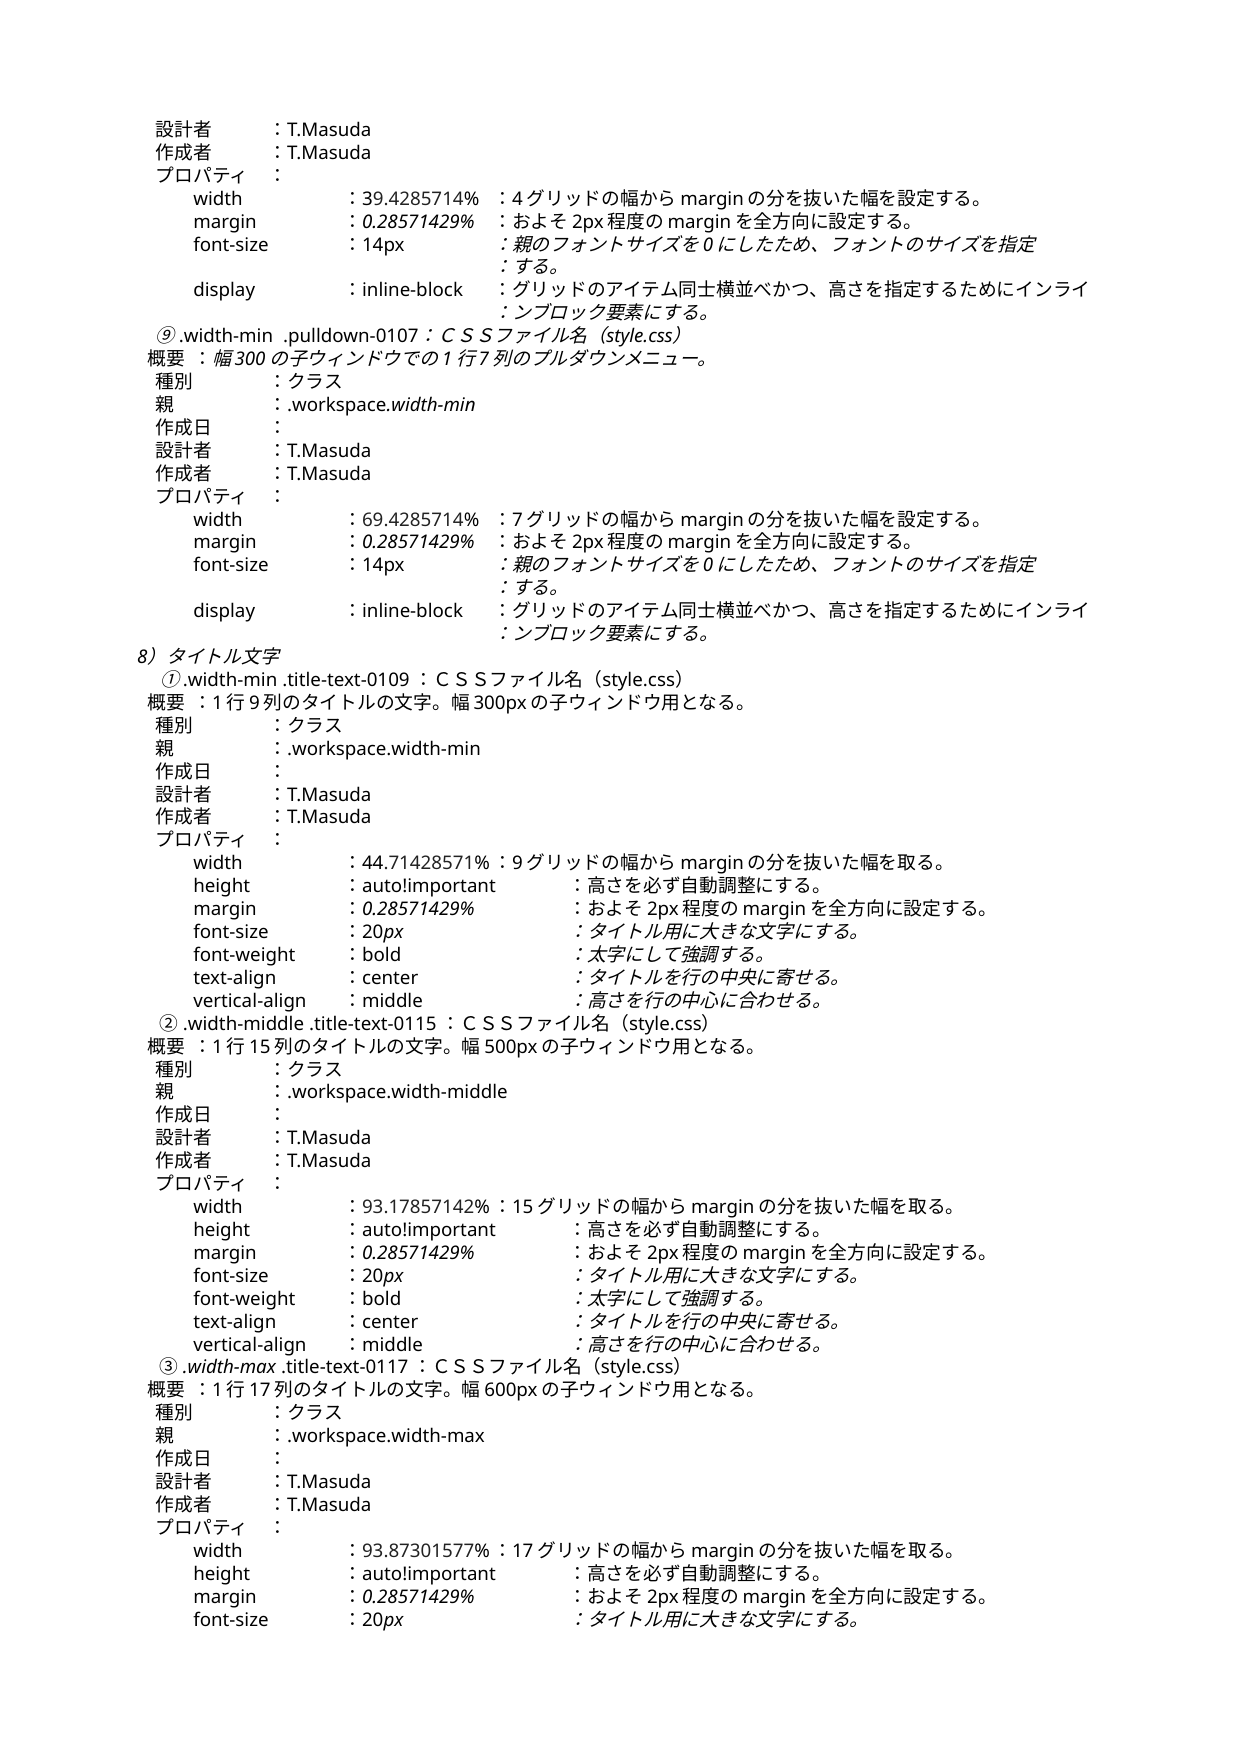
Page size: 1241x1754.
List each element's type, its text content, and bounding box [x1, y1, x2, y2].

text 親 ：.workspace.width-max [118, 1424, 1122, 1447]
text 親 ：.workspace.width-min [118, 737, 1122, 760]
text プロパティ ： [118, 485, 1122, 508]
text ⑨ .width-min .pulldown-0107：ＣＳＳファイル名（style.css） [118, 324, 1122, 347]
text font-size ：14px ：親のフォントサイズを0にしたため、フォントのサイズを指定 [118, 553, 1122, 576]
text ：ンブロック要素にする。 [118, 622, 1122, 645]
text 種別 ：クラス [118, 1401, 1122, 1424]
text display ：inline-block ：グリッドのアイテム同士横並べかつ、高さを指定するためにインライ [118, 599, 1122, 622]
text 作成者 ：T.Masuda [118, 806, 1122, 828]
text 作成日 ： [118, 760, 1122, 783]
text height ：auto!important ：高さを必ず自動調整にする。 [118, 874, 1122, 897]
text margin ：0.28571429% ：およそ2px程度のmarginを全方向に設定する。 [118, 531, 1122, 553]
text プロパティ ： [118, 1172, 1122, 1195]
text 作成者 ：T.Masuda [118, 1493, 1122, 1516]
text 設計者 ：T.Masuda [118, 1470, 1122, 1493]
text height ：auto!important ：高さを必ず自動調整にする。 [118, 1218, 1122, 1241]
text 作成者 ：T.Masuda [118, 462, 1122, 485]
text 作成日 ： [118, 1447, 1122, 1470]
text font-size ：20px ：タイトル用に大きな文字にする。 [118, 1264, 1122, 1287]
text ③ .width-max .title-text-0117 ：ＣＳＳファイル名（style.css） [118, 1356, 1122, 1378]
text display ：inline-block ：グリッドのアイテム同士横並べかつ、高さを指定するためにインライ [118, 278, 1122, 301]
text width ：44.71428571% ：9グリッドの幅からmarginの分を抜いた幅を取る。 [118, 851, 1122, 874]
text text-align ：center ：タイトルを行の中央に寄せる。 [118, 966, 1122, 989]
text ② .width-middle .title-text-0115 ：ＣＳＳファイル名（style.css） [118, 1012, 1122, 1035]
text ：ンブロック要素にする。 [118, 301, 1122, 324]
text 作成者 ：T.Masuda [118, 1149, 1122, 1172]
text 概要 ：幅300の子ウィンドウでの1行7列のプルダウンメニュー。 [118, 347, 1122, 370]
text 作成日 ： [118, 416, 1122, 439]
text 設計者 ：T.Masuda [118, 118, 1122, 141]
text margin ：0.28571429% ：およそ2px程度のmarginを全方向に設定する。 [118, 897, 1122, 920]
text vertical-align ：middle ：高さを行の中心に合わせる。 [118, 989, 1122, 1012]
text vertical-align ：middle ：高さを行の中心に合わせる。 [118, 1333, 1122, 1356]
text ：する。 [118, 256, 1122, 278]
text margin ：0.28571429% ：およそ2px程度のmarginを全方向に設定する。 [118, 210, 1122, 233]
text margin ：0.28571429% ：およそ2px程度のmarginを全方向に設定する。 [118, 1585, 1122, 1608]
text 親 ：.workspace.width-min [118, 393, 1122, 416]
text height ：auto!important ：高さを必ず自動調整にする。 [118, 1562, 1122, 1585]
text 作成者 ：T.Masuda [118, 141, 1122, 164]
text 作成日 ： [118, 1103, 1122, 1126]
text 概要 ：1行15列のタイトルの文字。幅500pxの子ウィンドウ用となる。 [118, 1035, 1122, 1058]
text font-size ：20px ：タイトル用に大きな文字にする。 [118, 1608, 1122, 1631]
text font-weight ：bold ：太字にして強調する。 [118, 1287, 1122, 1310]
text 種別 ：クラス [118, 370, 1122, 393]
text width ：39.4285714% ：4グリッドの幅からmarginの分を抜いた幅を設定する。 [118, 187, 1122, 210]
text 種別 ：クラス [118, 714, 1122, 737]
text ：する。 [118, 576, 1122, 599]
text 設計者 ：T.Masuda [118, 783, 1122, 806]
text margin ：0.28571429% ：およそ2px程度のmarginを全方向に設定する。 [118, 1241, 1122, 1264]
text font-weight ：bold ：太字にして強調する。 [118, 943, 1122, 966]
text プロパティ ： [118, 1516, 1122, 1539]
text 設計者 ：T.Masuda [118, 439, 1122, 462]
text width ：69.4285714% ：7グリッドの幅からmarginの分を抜いた幅を設定する。 [118, 508, 1122, 531]
text 8）タイトル文字 [118, 645, 1122, 668]
text プロパティ ： [118, 164, 1122, 187]
text width ：93.87301577% ：17グリッドの幅からmarginの分を抜いた幅を取る。 [118, 1539, 1122, 1562]
text 親 ：.workspace.width-middle [118, 1081, 1122, 1103]
text 設計者 ：T.Masuda [118, 1126, 1122, 1149]
text 概要 ：1行17列のタイトルの文字。幅600pxの子ウィンドウ用となる。 [118, 1378, 1122, 1401]
text width ：93.17857142% ：15グリッドの幅からmarginの分を抜いた幅を取る。 [118, 1195, 1122, 1218]
text text-align ：center ：タイトルを行の中央に寄せる。 [118, 1310, 1122, 1333]
text 概要 ：1行9列のタイトルの文字。幅300pxの子ウィンドウ用となる。 [118, 691, 1122, 714]
text font-size ：14px ：親のフォントサイズを0にしたため、フォントのサイズを指定 [118, 233, 1122, 256]
text font-size ：20px ：タイトル用に大きな文字にする。 [118, 920, 1122, 943]
text ① .width-min .title-text-0109 ：ＣＳＳファイル名（style.css） [118, 668, 1122, 691]
text 種別 ：クラス [118, 1058, 1122, 1081]
text プロパティ ： [118, 828, 1122, 851]
